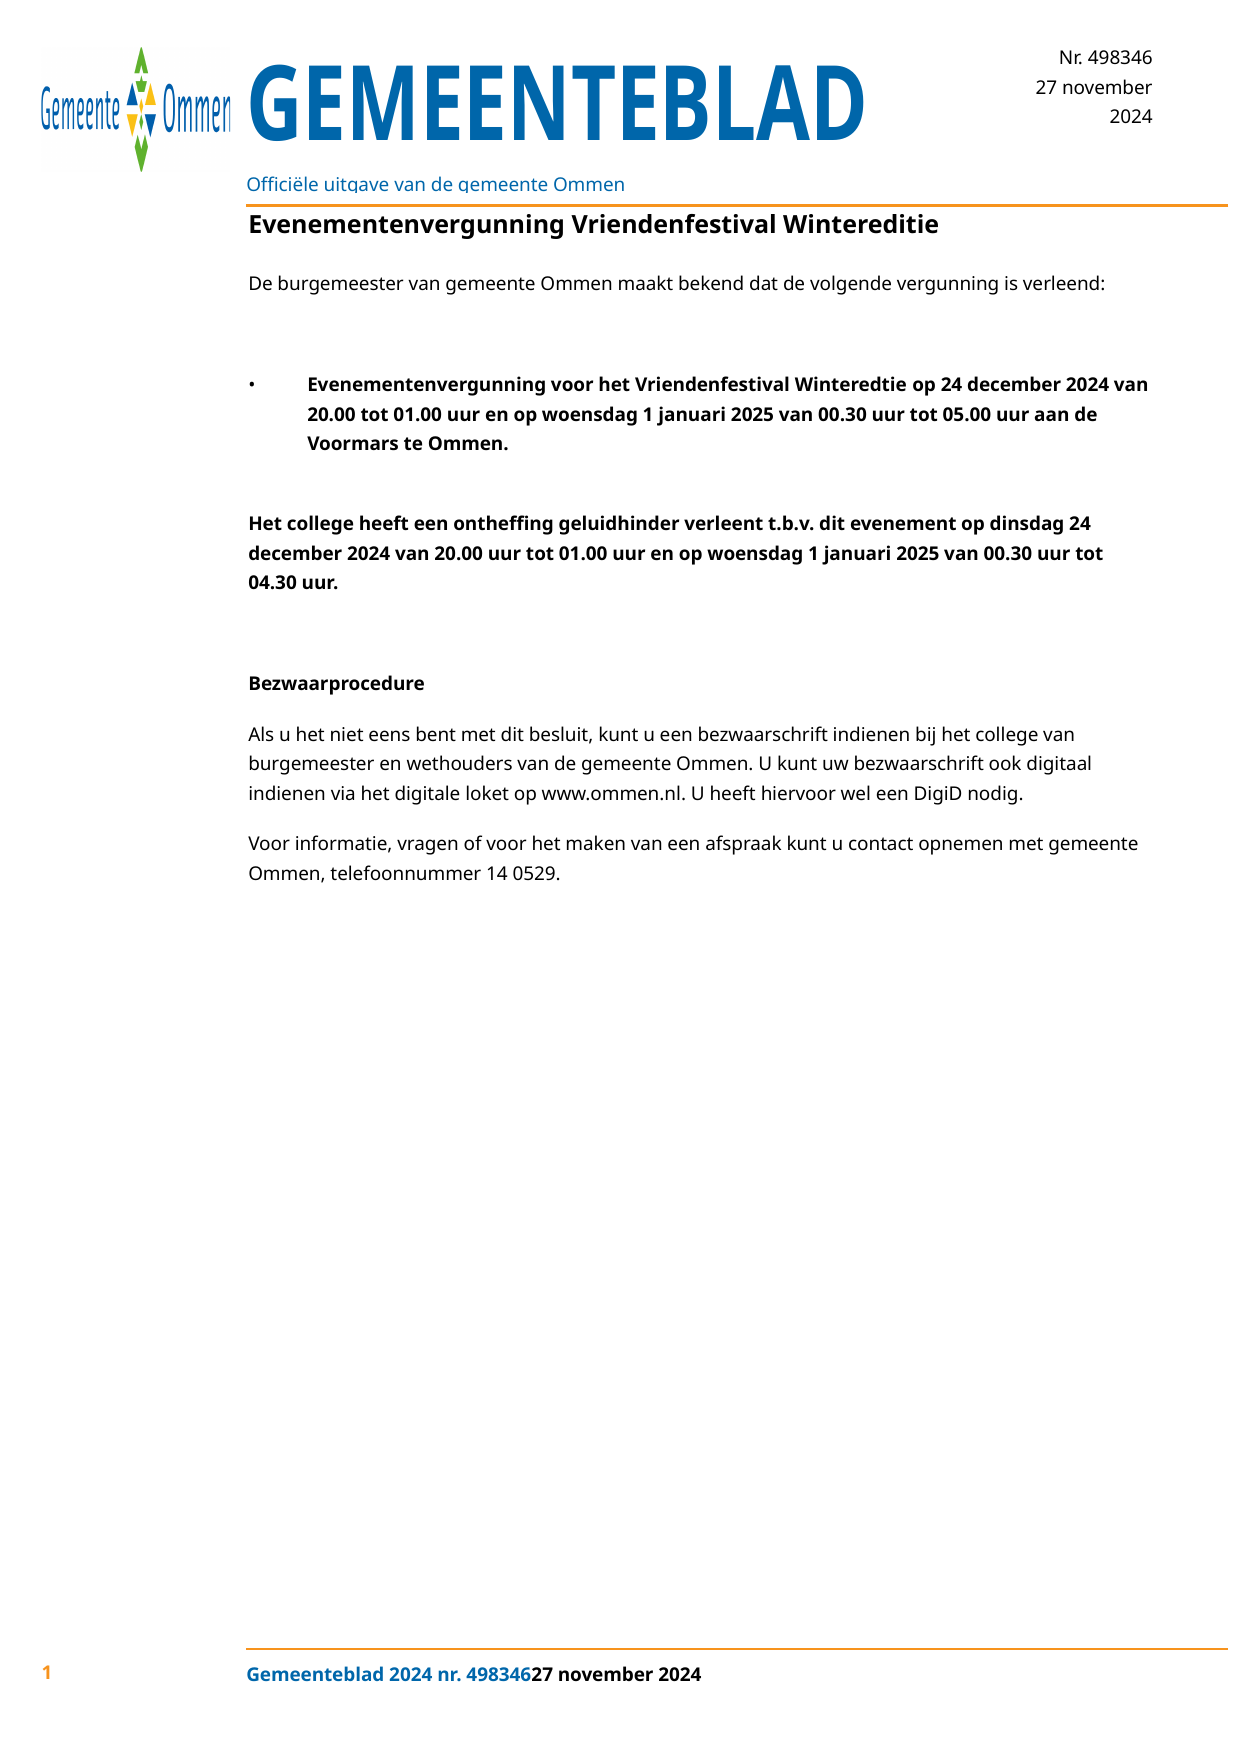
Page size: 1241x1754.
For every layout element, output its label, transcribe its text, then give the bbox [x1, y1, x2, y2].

text Het college heeft een ontheffing geluidhinder verleent t.b.v. dit evenement op dinsdag 24 december 2024 van 20.00 uur tot 01.00 uur en op woensdag 1 januari 2025 van 00.30 uur tot 04.30 uur. [248, 510, 1152, 595]
text Bezwaarprocedure [248, 670, 1152, 696]
text Als u het niet eens bent met dit besluit, kunt u een bezwaarschrift indienen bij het college van burgemeester en wethouders van de gemeente Ommen. U kunt uw bezwaarschrift ook digitaal indienen via het digitale loket op www.ommen.nl. U heeft hiervoor wel een DigiD nodig. [248, 721, 1152, 806]
list Evenementenvergunning voor het Vriendenfestival Winteredtie op 24 december 2024 van 20.00 tot 01.00 uur en op woensdag 1 januari 2025 van 00.30 uur tot 05.00 uur aan de Voormars te Ommen. [248, 371, 1152, 456]
text Voor informatie, vragen of voor het maken van een afspraak kunt u contact opnemen met gemeente Ommen, telefoonnummer 14 0529. [248, 830, 1152, 886]
text De burgemeester van gemeente Ommen maakt bekend dat de volgende vergunning is verleend: [248, 270, 1152, 296]
picture [41, 47, 231, 172]
text Evenementenvergunning Vriendenfestival Wintereditie [248, 207, 1152, 241]
